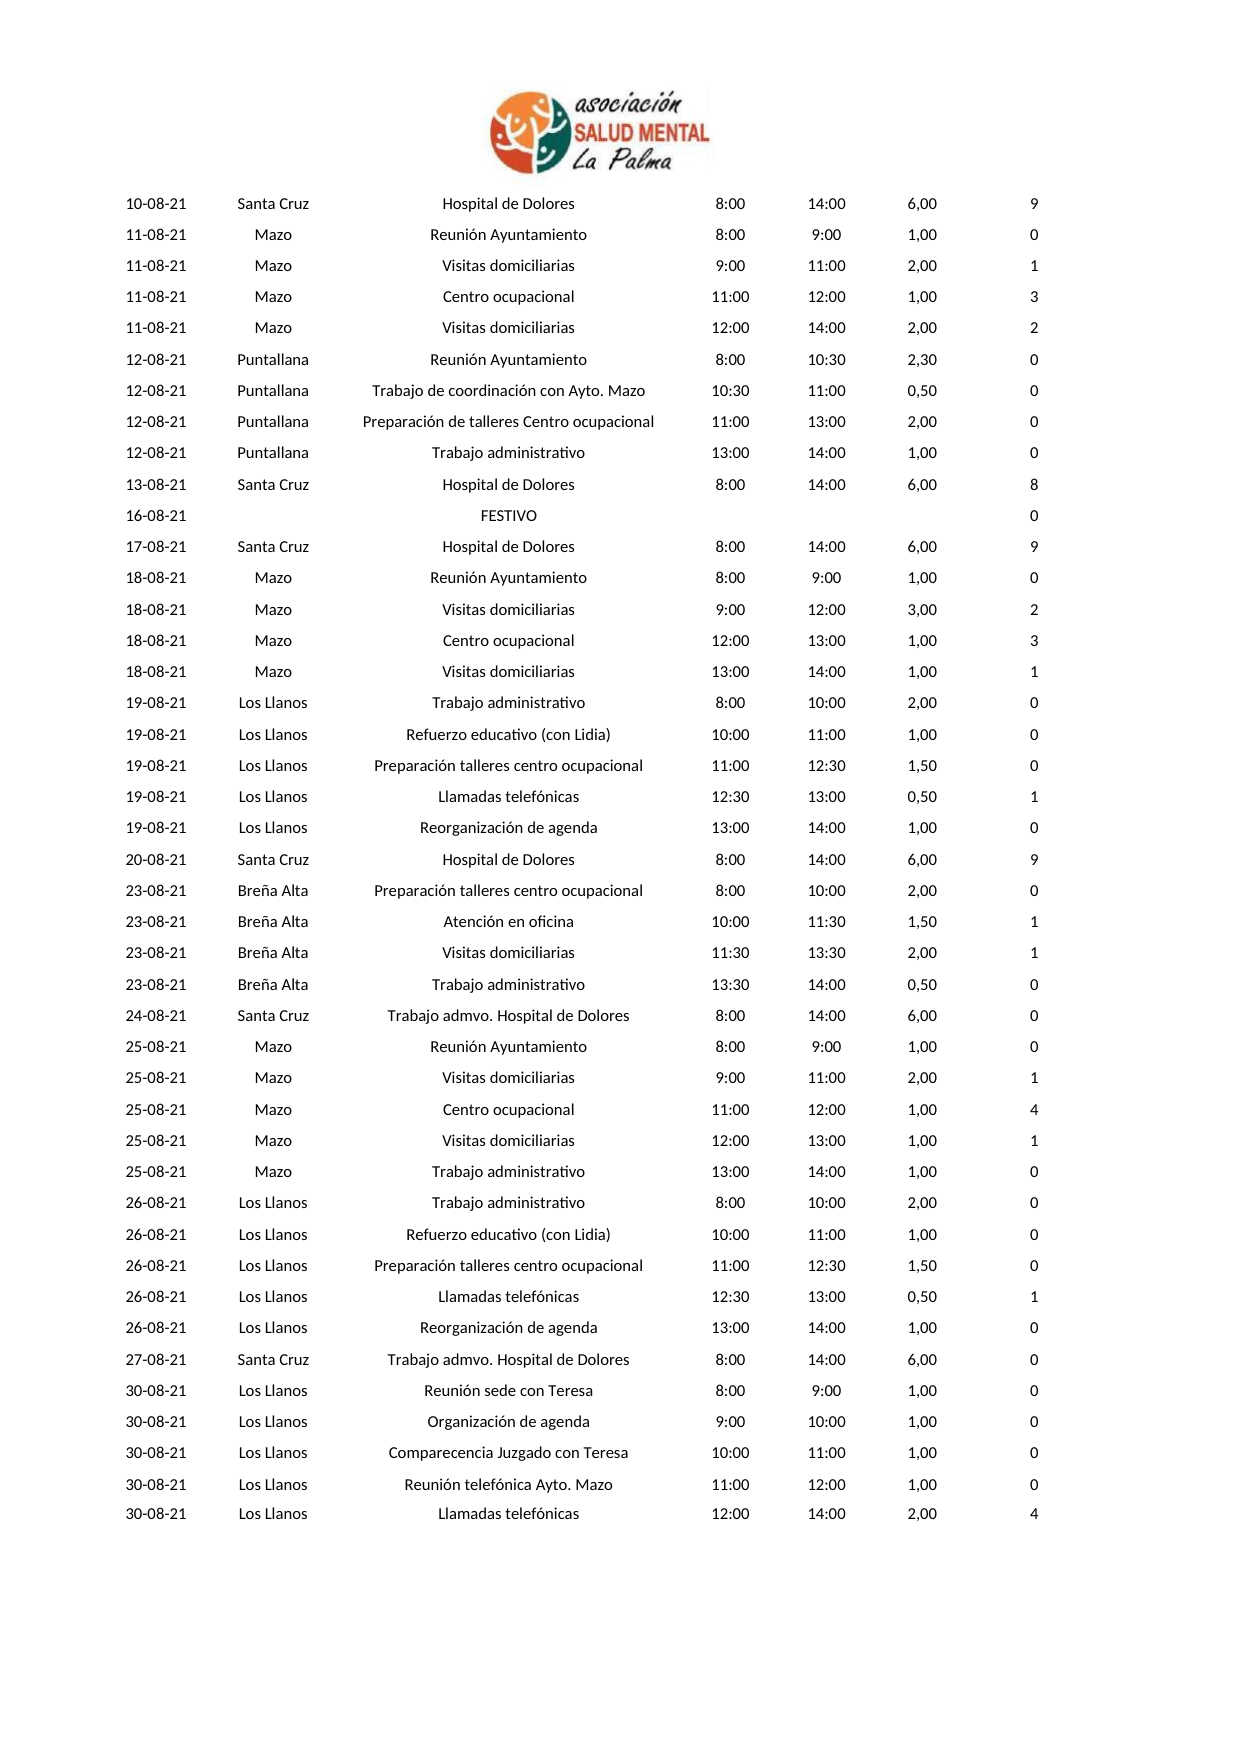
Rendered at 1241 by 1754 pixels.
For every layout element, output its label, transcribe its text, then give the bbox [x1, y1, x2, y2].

table_cell Visitas domiciliarias [336, 314, 683, 345]
table_cell 1,00 [876, 1158, 983, 1189]
table_cell 12:00 [778, 595, 876, 626]
table_cell 10:00 [778, 876, 876, 908]
table_cell 3 [983, 283, 1043, 314]
table_cell 0 [983, 1033, 1043, 1064]
table_cell Los Llanos [212, 1314, 336, 1345]
table_cell 1,00 [876, 658, 983, 689]
table_header 6,00 [876, 196, 983, 220]
table_cell 25-08-21 [120, 1064, 212, 1095]
table_cell 0 [983, 876, 1043, 908]
table_cell 1 [983, 251, 1043, 283]
table_cell Breña Alta [212, 876, 336, 908]
table_cell 4 [983, 1095, 1043, 1126]
table_cell 1,00 [876, 1033, 983, 1064]
table_cell 11:30 [778, 908, 876, 939]
table_cell 9:00 [778, 220, 876, 251]
table_cell Mazo [212, 283, 336, 314]
table_cell 2,00 [876, 939, 983, 970]
table_cell Reunión Ayuntamiento [336, 220, 683, 251]
table_cell 11:00 [778, 376, 876, 408]
table_cell 20-08-21 [120, 845, 212, 876]
table_cell 14:00 [778, 533, 876, 564]
table_cell Puntallana [212, 376, 336, 408]
table_cell Visitas domiciliarias [336, 658, 683, 689]
table_cell 0 [983, 1439, 1043, 1470]
table_cell 0 [983, 814, 1043, 845]
table_cell [876, 501, 983, 533]
table_cell Los Llanos [212, 1408, 336, 1439]
table_cell 12:30 [778, 751, 876, 783]
table_cell 9:00 [778, 1033, 876, 1064]
table_cell 0,50 [876, 783, 983, 814]
table_cell 23-08-21 [120, 876, 212, 908]
table_cell 8:00 [683, 470, 778, 501]
table_cell 0 [983, 501, 1043, 533]
table_cell 30-08-21 [120, 1501, 212, 1525]
table_cell 0 [983, 1408, 1043, 1439]
table_cell Mazo [212, 1126, 336, 1158]
table_cell Santa Cruz [212, 1001, 336, 1033]
table_cell 1,00 [876, 720, 983, 751]
table_cell 0 [983, 439, 1043, 470]
table_cell 18-08-21 [120, 658, 212, 689]
table_cell 8:00 [683, 220, 778, 251]
table_cell 11:00 [778, 1220, 876, 1251]
table_header 14:00 [778, 196, 876, 220]
table_cell [778, 501, 876, 533]
table_cell Organización de agenda [336, 1408, 683, 1439]
table_cell 11-08-21 [120, 314, 212, 345]
table_cell 2,00 [876, 689, 983, 720]
table_cell Reorganización de agenda [336, 814, 683, 845]
table_cell 8:00 [683, 533, 778, 564]
table_cell 11:00 [778, 1064, 876, 1095]
table_cell Los Llanos [212, 1283, 336, 1314]
table_cell Mazo [212, 564, 336, 595]
table_cell 25-08-21 [120, 1126, 212, 1158]
table_cell Visitas domiciliarias [336, 251, 683, 283]
table_cell 12:30 [683, 783, 778, 814]
table_cell 13:00 [683, 814, 778, 845]
table_cell 14:00 [778, 845, 876, 876]
table_cell 1,00 [876, 626, 983, 658]
table_cell Los Llanos [212, 751, 336, 783]
table_cell Mazo [212, 1064, 336, 1095]
table_cell 11:00 [683, 1095, 778, 1126]
table_cell 11:30 [683, 939, 778, 970]
table_cell 2,00 [876, 1064, 983, 1095]
table_cell 1 [983, 939, 1043, 970]
table_cell 14:00 [778, 1501, 876, 1525]
table_cell 0 [983, 1158, 1043, 1189]
table_cell 13:30 [683, 970, 778, 1001]
table_cell 12:00 [683, 314, 778, 345]
table_cell 10:00 [683, 908, 778, 939]
table_cell 12:00 [683, 1126, 778, 1158]
table_cell 14:00 [778, 439, 876, 470]
table_cell 0 [983, 1251, 1043, 1282]
table_cell 23-08-21 [120, 939, 212, 970]
table_cell Reunión Ayuntamiento [336, 1033, 683, 1064]
table_cell 11:00 [778, 251, 876, 283]
table_cell 23-08-21 [120, 908, 212, 939]
table_cell 8:00 [683, 845, 778, 876]
table_cell 23-08-21 [120, 970, 212, 1001]
table_cell Trabajo administrativo [336, 1189, 683, 1220]
table_cell 19-08-21 [120, 783, 212, 814]
table_cell 11-08-21 [120, 220, 212, 251]
table_cell Los Llanos [212, 1220, 336, 1251]
table_cell 8:00 [683, 1189, 778, 1220]
table_cell 12:00 [778, 1470, 876, 1501]
table_cell 13:00 [683, 1314, 778, 1345]
table_cell 1 [983, 1126, 1043, 1158]
table_cell 1,50 [876, 908, 983, 939]
table_cell Puntallana [212, 408, 336, 439]
table_cell 0 [983, 564, 1043, 595]
table_cell 12:00 [778, 1095, 876, 1126]
table_cell 8:00 [683, 1001, 778, 1033]
table_cell Atención en oficina [336, 908, 683, 939]
table_cell 18-08-21 [120, 626, 212, 658]
table_cell 11:00 [683, 1470, 778, 1501]
table_cell 13:00 [683, 439, 778, 470]
table_cell Santa Cruz [212, 1345, 336, 1376]
table_cell 30-08-21 [120, 1439, 212, 1470]
table_cell 12-08-21 [120, 345, 212, 376]
table_cell 0 [983, 1001, 1043, 1033]
table_cell Reunión telefónica Ayto. Mazo [336, 1470, 683, 1501]
table_cell Mazo [212, 220, 336, 251]
table_cell Breña Alta [212, 939, 336, 970]
table_cell Trabajo administrativo [336, 1158, 683, 1189]
table_cell 12:00 [778, 283, 876, 314]
table_cell 25-08-21 [120, 1033, 212, 1064]
table_cell Visitas domiciliarias [336, 595, 683, 626]
table_cell 12:00 [683, 1501, 778, 1525]
table_cell 1,50 [876, 1251, 983, 1282]
table_cell 9:00 [778, 1376, 876, 1407]
table_cell Puntallana [212, 345, 336, 376]
table_cell 0 [983, 1470, 1043, 1501]
table_cell 8:00 [683, 1376, 778, 1407]
table_cell 14:00 [778, 814, 876, 845]
table_cell 2,00 [876, 251, 983, 283]
table_cell 12-08-21 [120, 439, 212, 470]
table_cell 1,50 [876, 751, 983, 783]
table_cell 12:30 [683, 1283, 778, 1314]
table_cell 12-08-21 [120, 408, 212, 439]
table_cell Preparación talleres centro ocupacional [336, 1251, 683, 1282]
table_cell 14:00 [778, 1314, 876, 1345]
table_cell 26-08-21 [120, 1251, 212, 1282]
table_cell 1,00 [876, 1220, 983, 1251]
table_header 9 [983, 196, 1043, 220]
table_cell 9:00 [683, 595, 778, 626]
table_cell 1,00 [876, 814, 983, 845]
table_cell 3 [983, 626, 1043, 658]
table_cell 1,00 [876, 1439, 983, 1470]
table_cell 13:00 [778, 1126, 876, 1158]
table_cell 19-08-21 [120, 751, 212, 783]
table_cell 0 [983, 220, 1043, 251]
table_cell 11-08-21 [120, 283, 212, 314]
table_cell 14:00 [778, 314, 876, 345]
table_cell 1,00 [876, 220, 983, 251]
table_cell Mazo [212, 626, 336, 658]
table_cell Los Llanos [212, 720, 336, 751]
table_cell 9 [983, 845, 1043, 876]
table_cell 10:00 [778, 1189, 876, 1220]
table_cell 19-08-21 [120, 720, 212, 751]
table_cell 16-08-21 [120, 501, 212, 533]
table_cell 0 [983, 1376, 1043, 1407]
table_cell 0 [983, 1345, 1043, 1376]
table_cell 10:00 [683, 1220, 778, 1251]
table_cell Trabajo administrativo [336, 689, 683, 720]
table_cell Breña Alta [212, 908, 336, 939]
table_cell Hospital de Dolores [336, 533, 683, 564]
table_cell 19-08-21 [120, 814, 212, 845]
table_cell 8:00 [683, 876, 778, 908]
table_cell 2,30 [876, 345, 983, 376]
table_cell Refuerzo educativo (con Lidia) [336, 1220, 683, 1251]
table_cell 14:00 [778, 658, 876, 689]
table_cell 8 [983, 470, 1043, 501]
table_cell Los Llanos [212, 1376, 336, 1407]
table_cell 27-08-21 [120, 1345, 212, 1376]
table_cell 2,00 [876, 314, 983, 345]
table_cell FESTIVO [336, 501, 683, 533]
table_cell 2,00 [876, 408, 983, 439]
table_cell Mazo [212, 1033, 336, 1064]
table_cell 12:00 [683, 626, 778, 658]
table_cell Mazo [212, 314, 336, 345]
table_cell 26-08-21 [120, 1283, 212, 1314]
table_cell Mazo [212, 595, 336, 626]
table_cell 11:00 [683, 1251, 778, 1282]
table_cell Preparación talleres centro ocupacional [336, 876, 683, 908]
table_cell 4 [983, 1501, 1043, 1525]
table_cell 11:00 [683, 751, 778, 783]
table_cell 0,50 [876, 376, 983, 408]
table_cell 10:30 [778, 345, 876, 376]
table_cell 26-08-21 [120, 1314, 212, 1345]
table_cell 1,00 [876, 439, 983, 470]
table_cell Reorganización de agenda [336, 1314, 683, 1345]
table_cell Breña Alta [212, 970, 336, 1001]
table_cell Mazo [212, 658, 336, 689]
table_cell 25-08-21 [120, 1095, 212, 1126]
table_cell 3,00 [876, 595, 983, 626]
table_cell 9:00 [683, 1064, 778, 1095]
table_cell 9 [983, 533, 1043, 564]
table_cell Mazo [212, 1095, 336, 1126]
table_cell Comparecencia Juzgado con Teresa [336, 1439, 683, 1470]
table_cell 0 [983, 376, 1043, 408]
table_cell 2 [983, 595, 1043, 626]
table_cell 8:00 [683, 345, 778, 376]
table_cell 1 [983, 658, 1043, 689]
table_cell 13:30 [778, 939, 876, 970]
table_cell 8:00 [683, 689, 778, 720]
table_cell 13:00 [778, 626, 876, 658]
table_cell Llamadas telefónicas [336, 1283, 683, 1314]
table_cell Santa Cruz [212, 845, 336, 876]
table_cell 1 [983, 1064, 1043, 1095]
table_cell Hospital de Dolores [336, 845, 683, 876]
table_cell Los Llanos [212, 1501, 336, 1525]
table_cell 0 [983, 720, 1043, 751]
table_cell Preparación de talleres Centro ocupacional [336, 408, 683, 439]
picture [480, 81, 716, 188]
table_cell 14:00 [778, 1158, 876, 1189]
table_cell 1 [983, 1283, 1043, 1314]
table_header Santa Cruz [212, 196, 336, 220]
table_cell Visitas domiciliarias [336, 1064, 683, 1095]
table_cell Llamadas telefónicas [336, 1501, 683, 1525]
table_cell Mazo [212, 251, 336, 283]
table_cell 11-08-21 [120, 251, 212, 283]
table_cell Los Llanos [212, 1251, 336, 1282]
table_cell Trabajo de coordinación con Ayto. Mazo [336, 376, 683, 408]
table_header 8:00 [683, 196, 778, 220]
table_cell Trabajo admvo. Hospital de Dolores [336, 1001, 683, 1033]
table_cell Puntallana [212, 439, 336, 470]
table_cell 9:00 [683, 251, 778, 283]
table_cell 14:00 [778, 970, 876, 1001]
table_cell 0 [983, 1314, 1043, 1345]
table_cell 0 [983, 345, 1043, 376]
table_cell 30-08-21 [120, 1408, 212, 1439]
table_cell Santa Cruz [212, 533, 336, 564]
table_cell 13:00 [778, 408, 876, 439]
table_cell 13:00 [683, 1158, 778, 1189]
table_cell Santa Cruz [212, 470, 336, 501]
table_cell 13:00 [683, 658, 778, 689]
table_cell Trabajo administrativo [336, 439, 683, 470]
table_cell Reunión Ayuntamiento [336, 345, 683, 376]
table_cell 13-08-21 [120, 470, 212, 501]
table_cell 2,00 [876, 1189, 983, 1220]
table_cell 14:00 [778, 1345, 876, 1376]
table_cell 1,00 [876, 1095, 983, 1126]
table_cell 2 [983, 314, 1043, 345]
table_cell 25-08-21 [120, 1158, 212, 1189]
table_cell 12-08-21 [120, 376, 212, 408]
table_cell Los Llanos [212, 783, 336, 814]
table_cell 10:00 [683, 720, 778, 751]
table_cell 1,00 [876, 283, 983, 314]
table_cell 0,50 [876, 1283, 983, 1314]
table_cell 9:00 [683, 1408, 778, 1439]
table_cell 1,00 [876, 1126, 983, 1158]
table_cell 6,00 [876, 533, 983, 564]
table_cell 10:30 [683, 376, 778, 408]
table_cell Los Llanos [212, 1189, 336, 1220]
table_cell 6,00 [876, 1345, 983, 1376]
table_cell 0 [983, 408, 1043, 439]
table_cell Reunión Ayuntamiento [336, 564, 683, 595]
table_cell 11:00 [778, 1439, 876, 1470]
table_cell 18-08-21 [120, 564, 212, 595]
table_cell Reunión sede con Teresa [336, 1376, 683, 1407]
table_cell 10:00 [778, 689, 876, 720]
table_cell Preparación talleres centro ocupacional [336, 751, 683, 783]
table_cell Los Llanos [212, 1470, 336, 1501]
table_cell 1,00 [876, 1470, 983, 1501]
table_cell 11:00 [683, 408, 778, 439]
table_cell 2,00 [876, 1501, 983, 1525]
table_cell Visitas domiciliarias [336, 939, 683, 970]
table_cell 14:00 [778, 470, 876, 501]
table_cell Los Llanos [212, 1439, 336, 1470]
table_cell 8:00 [683, 1345, 778, 1376]
table_cell 30-08-21 [120, 1376, 212, 1407]
table_cell 10:00 [683, 1439, 778, 1470]
table_cell 0 [983, 751, 1043, 783]
table_cell 8:00 [683, 1033, 778, 1064]
table_cell Hospital de Dolores [336, 470, 683, 501]
table_cell Mazo [212, 1158, 336, 1189]
table_cell 0 [983, 689, 1043, 720]
table_cell 8:00 [683, 564, 778, 595]
table_cell 0 [983, 970, 1043, 1001]
table_cell 12:30 [778, 1251, 876, 1282]
table_cell 6,00 [876, 845, 983, 876]
table_cell 0 [983, 1220, 1043, 1251]
table_cell 18-08-21 [120, 595, 212, 626]
table_cell 13:00 [778, 1283, 876, 1314]
table_cell 0,50 [876, 970, 983, 1001]
table_cell 26-08-21 [120, 1189, 212, 1220]
table_cell 11:00 [683, 283, 778, 314]
table_header Hospital de Dolores [336, 196, 683, 220]
table_cell 30-08-21 [120, 1470, 212, 1501]
table_cell 24-08-21 [120, 1001, 212, 1033]
table_cell Centro ocupacional [336, 626, 683, 658]
table_cell Visitas domiciliarias [336, 1126, 683, 1158]
table_cell Refuerzo educativo (con Lidia) [336, 720, 683, 751]
table_cell 1,00 [876, 564, 983, 595]
table_cell 17-08-21 [120, 533, 212, 564]
table_cell Los Llanos [212, 814, 336, 845]
table_cell 6,00 [876, 1001, 983, 1033]
table_cell 26-08-21 [120, 1220, 212, 1251]
table_cell Los Llanos [212, 689, 336, 720]
table_cell 9:00 [778, 564, 876, 595]
table_cell Trabajo admvo. Hospital de Dolores [336, 1345, 683, 1376]
table_cell 10:00 [778, 1408, 876, 1439]
table_cell Centro ocupacional [336, 1095, 683, 1126]
table_cell 6,00 [876, 470, 983, 501]
table_cell 14:00 [778, 1001, 876, 1033]
table_cell [683, 501, 778, 533]
table_cell 1 [983, 908, 1043, 939]
table_cell 0 [983, 1189, 1043, 1220]
table_cell 1,00 [876, 1314, 983, 1345]
table_cell Centro ocupacional [336, 283, 683, 314]
table_header 10-08-21 [120, 196, 212, 220]
table_cell 1 [983, 783, 1043, 814]
table_cell 1,00 [876, 1408, 983, 1439]
table_cell Llamadas telefónicas [336, 783, 683, 814]
table_cell 11:00 [778, 720, 876, 751]
table_cell 1,00 [876, 1376, 983, 1407]
table_cell 19-08-21 [120, 689, 212, 720]
table_cell Trabajo administrativo [336, 970, 683, 1001]
table_cell 13:00 [778, 783, 876, 814]
table_cell 2,00 [876, 876, 983, 908]
table_cell [212, 501, 336, 533]
